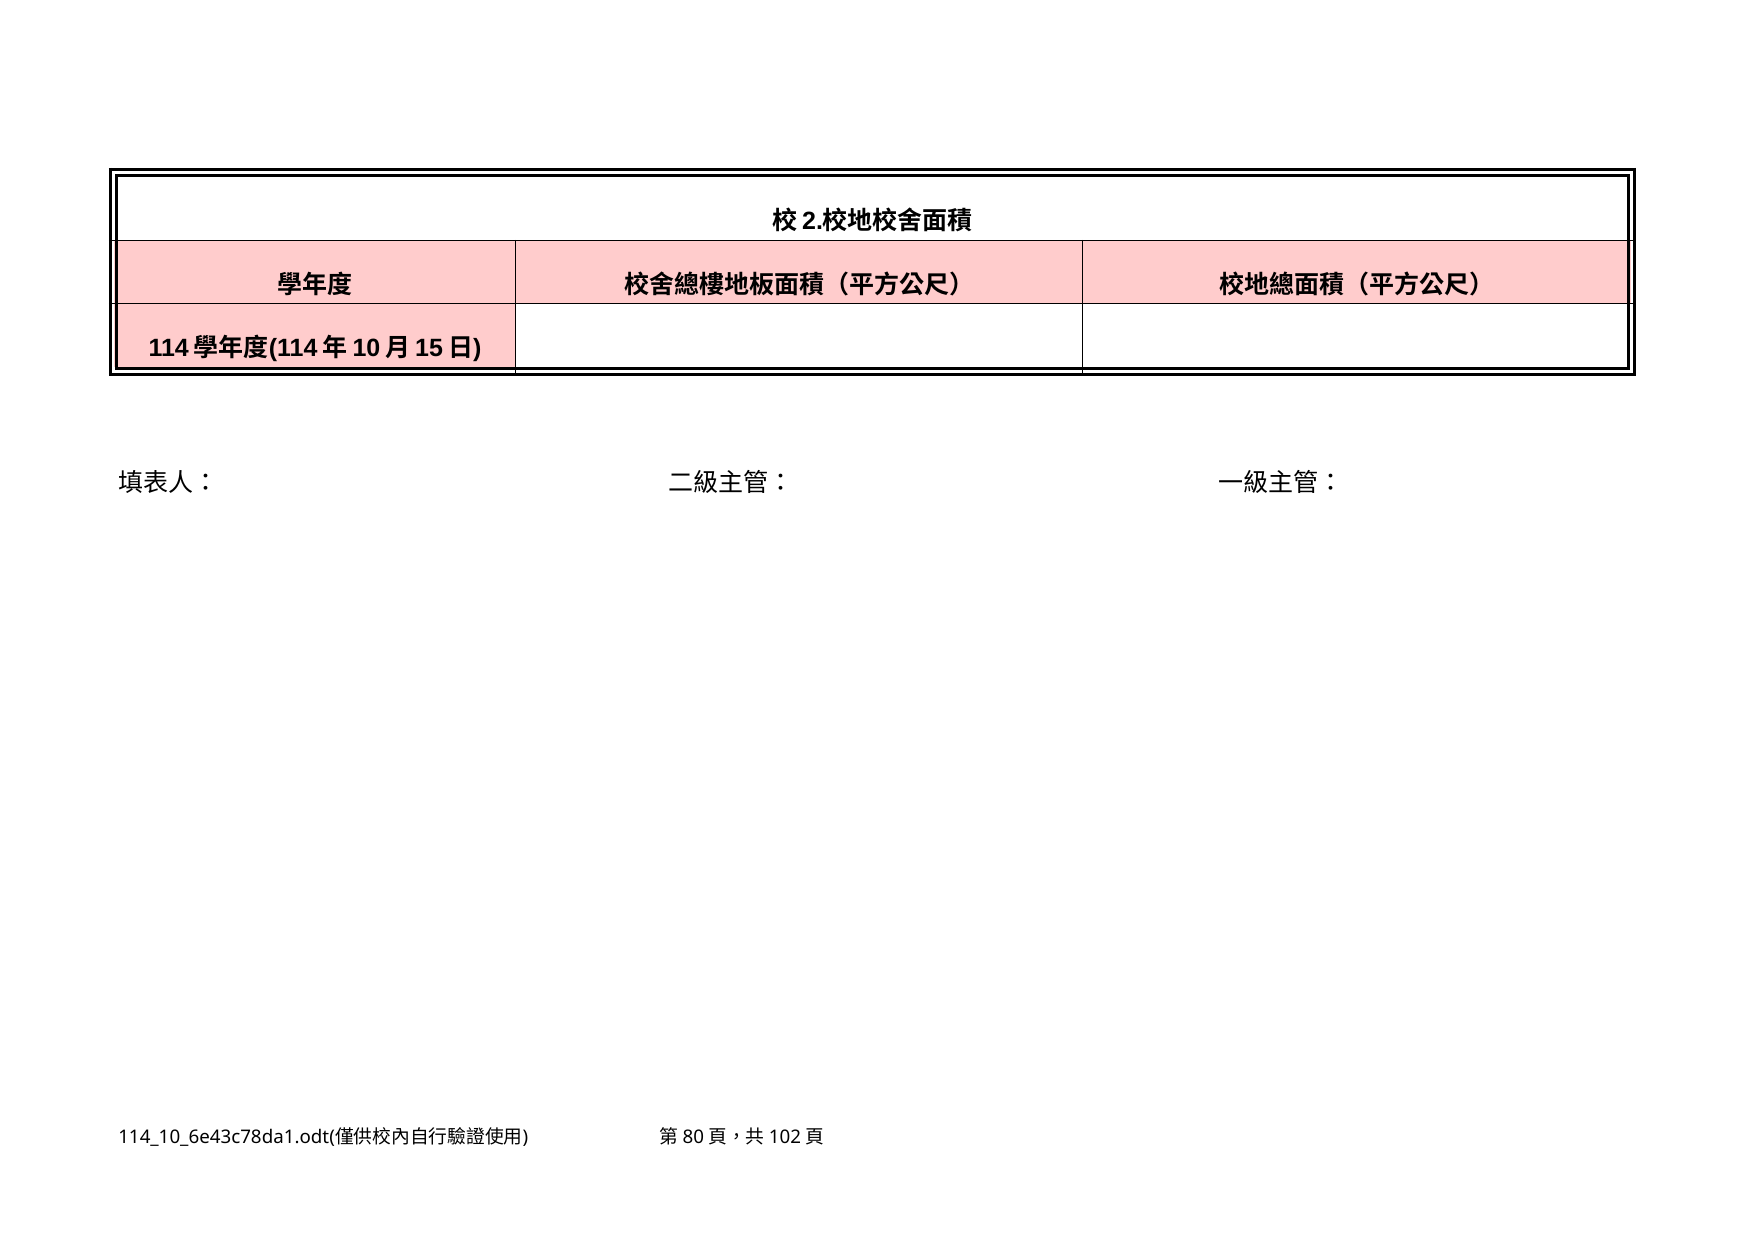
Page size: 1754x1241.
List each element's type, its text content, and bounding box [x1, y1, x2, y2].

table_cell 校舍總樓地板面積（平方公尺） [516, 241, 1082, 303]
table_cell 校地總面積（平方公尺） [1083, 241, 1627, 303]
table_cell [1083, 304, 1627, 367]
table_cell 114學年度(114年10月15日) [118, 304, 515, 367]
table_header 校2.校地校舍面積 [114, 171, 1631, 240]
table_cell [516, 304, 1082, 367]
table_cell 學年度 [118, 241, 515, 303]
text 填表人： 二級主管： 一級主管： [118, 439, 1636, 501]
